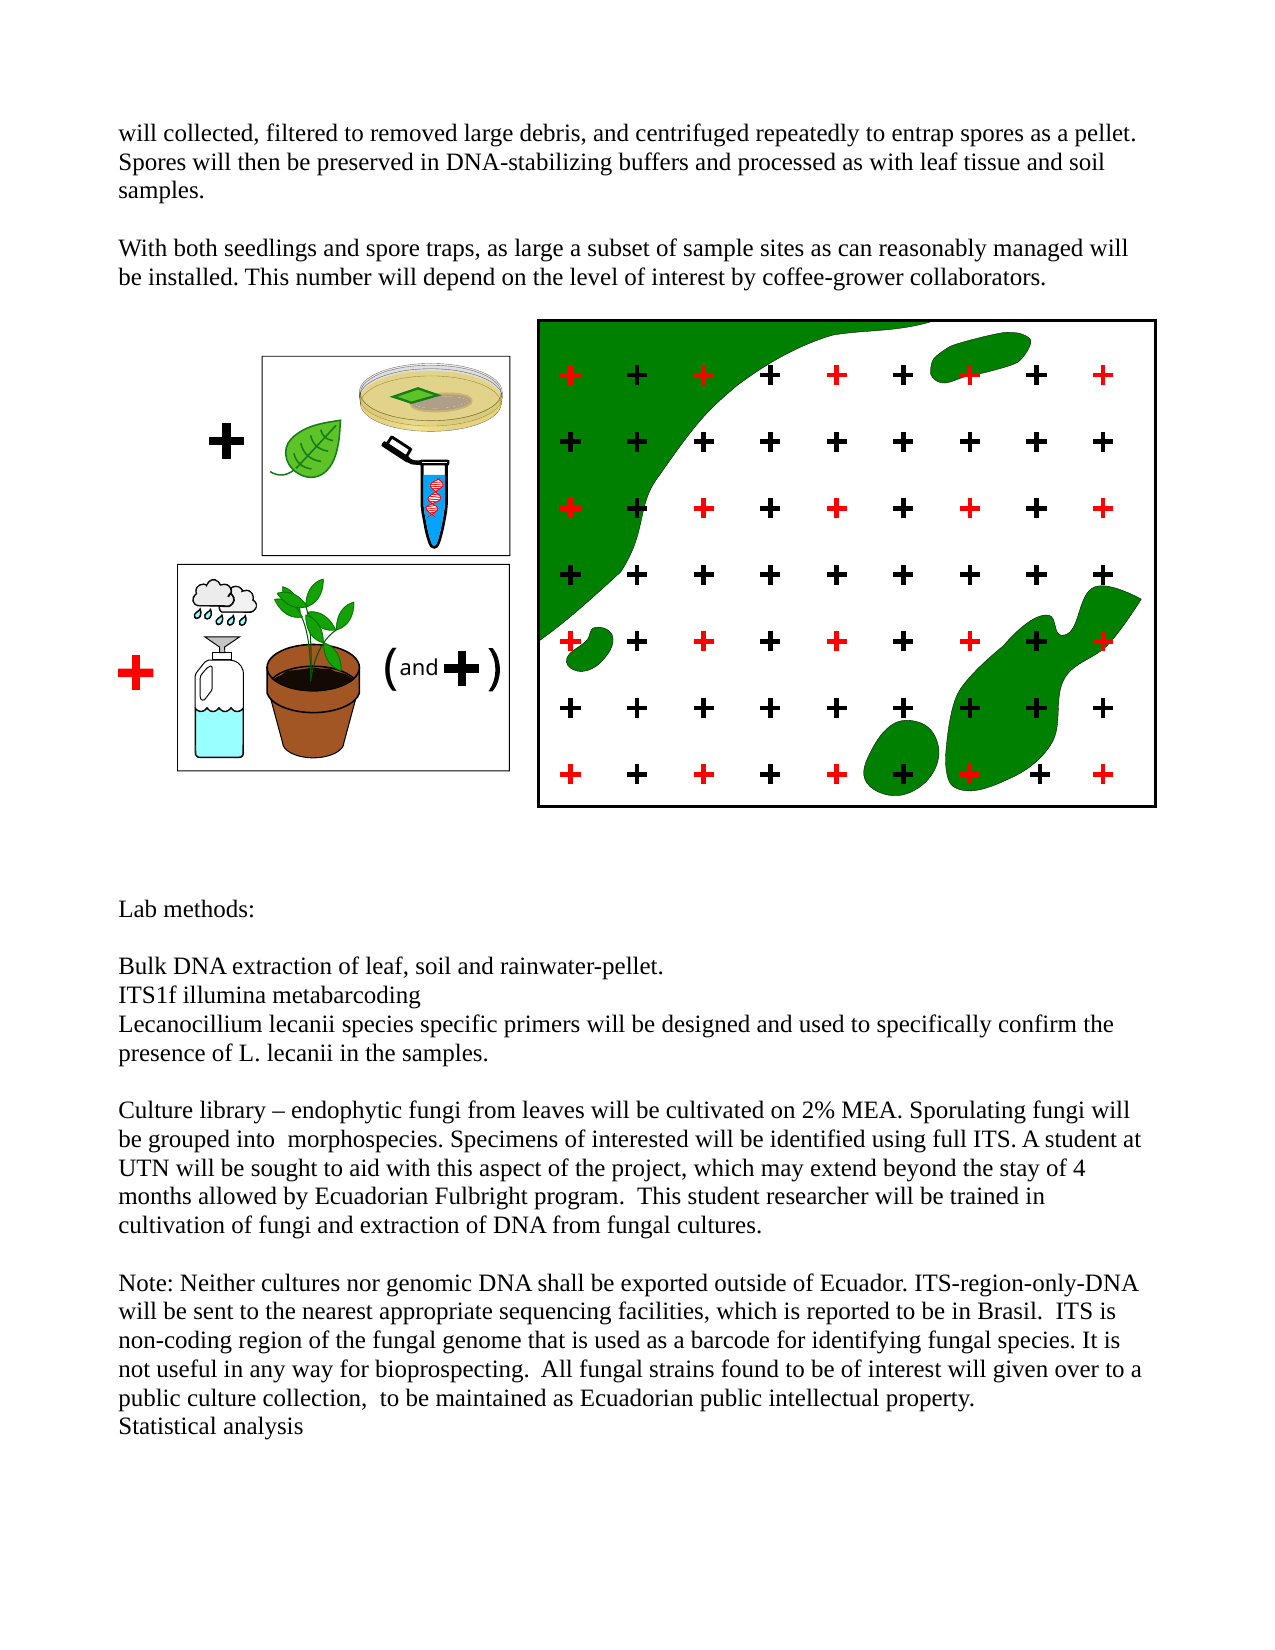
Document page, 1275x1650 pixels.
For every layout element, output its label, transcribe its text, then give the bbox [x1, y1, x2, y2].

text Lecanocillium lecanii species specific primers will be designed and used to specifically confirm the presence of L. lecanii in the samples. [118, 1009, 1157, 1066]
text Lab methods: [118, 894, 1157, 923]
text will collected, filtered to removed large debris, and centrifuged repeatedly to entrap spores as a pellet. Spores will then be preserved in DNA-stabilizing buffers and processed as with leaf tissue and soil samples. [118, 118, 1157, 204]
text With both seedlings and spore traps, as large a subset of sample sites as can reasonably managed will be installed. This number will depend on the level of interest by coffee-grower collaborators. [118, 233, 1157, 291]
text Note: Neither cultures nor genomic DNA shall be exported outside of Ecuador. ITS-region-only-DNA will be sent to the nearest appropriate sequencing facilities, which is reported to be in Brasil. ITS is non-coding region of the fungal genome that is used as a barcode for identifying fungal species. It is not useful in any way for bioprospecting. All fungal strains found to be of interest will given over to a public culture collection, to be maintained as Ecuadorian public intellectual property. [118, 1268, 1157, 1411]
text ITS1f illumina metabarcoding [118, 980, 1157, 1009]
text Statistical analysis [118, 1411, 1157, 1440]
text Bulk DNA extraction of leaf, soil and rainwater-pellet. [118, 951, 1157, 980]
text Culture library – endophytic fungi from leaves will be cultivated on 2% MEA. Sporulating fungi will be grouped into morphospecies. Specimens of interested will be identified using full ITS. A student at UTN will be sought to aid with this aspect of the project, which may extend beyond the stay of 4 months allowed by Ecuadorian Fulbright program. This student researcher will be trained in cultivation of fungi and extraction of DNA from fungal cultures. [118, 1095, 1157, 1239]
